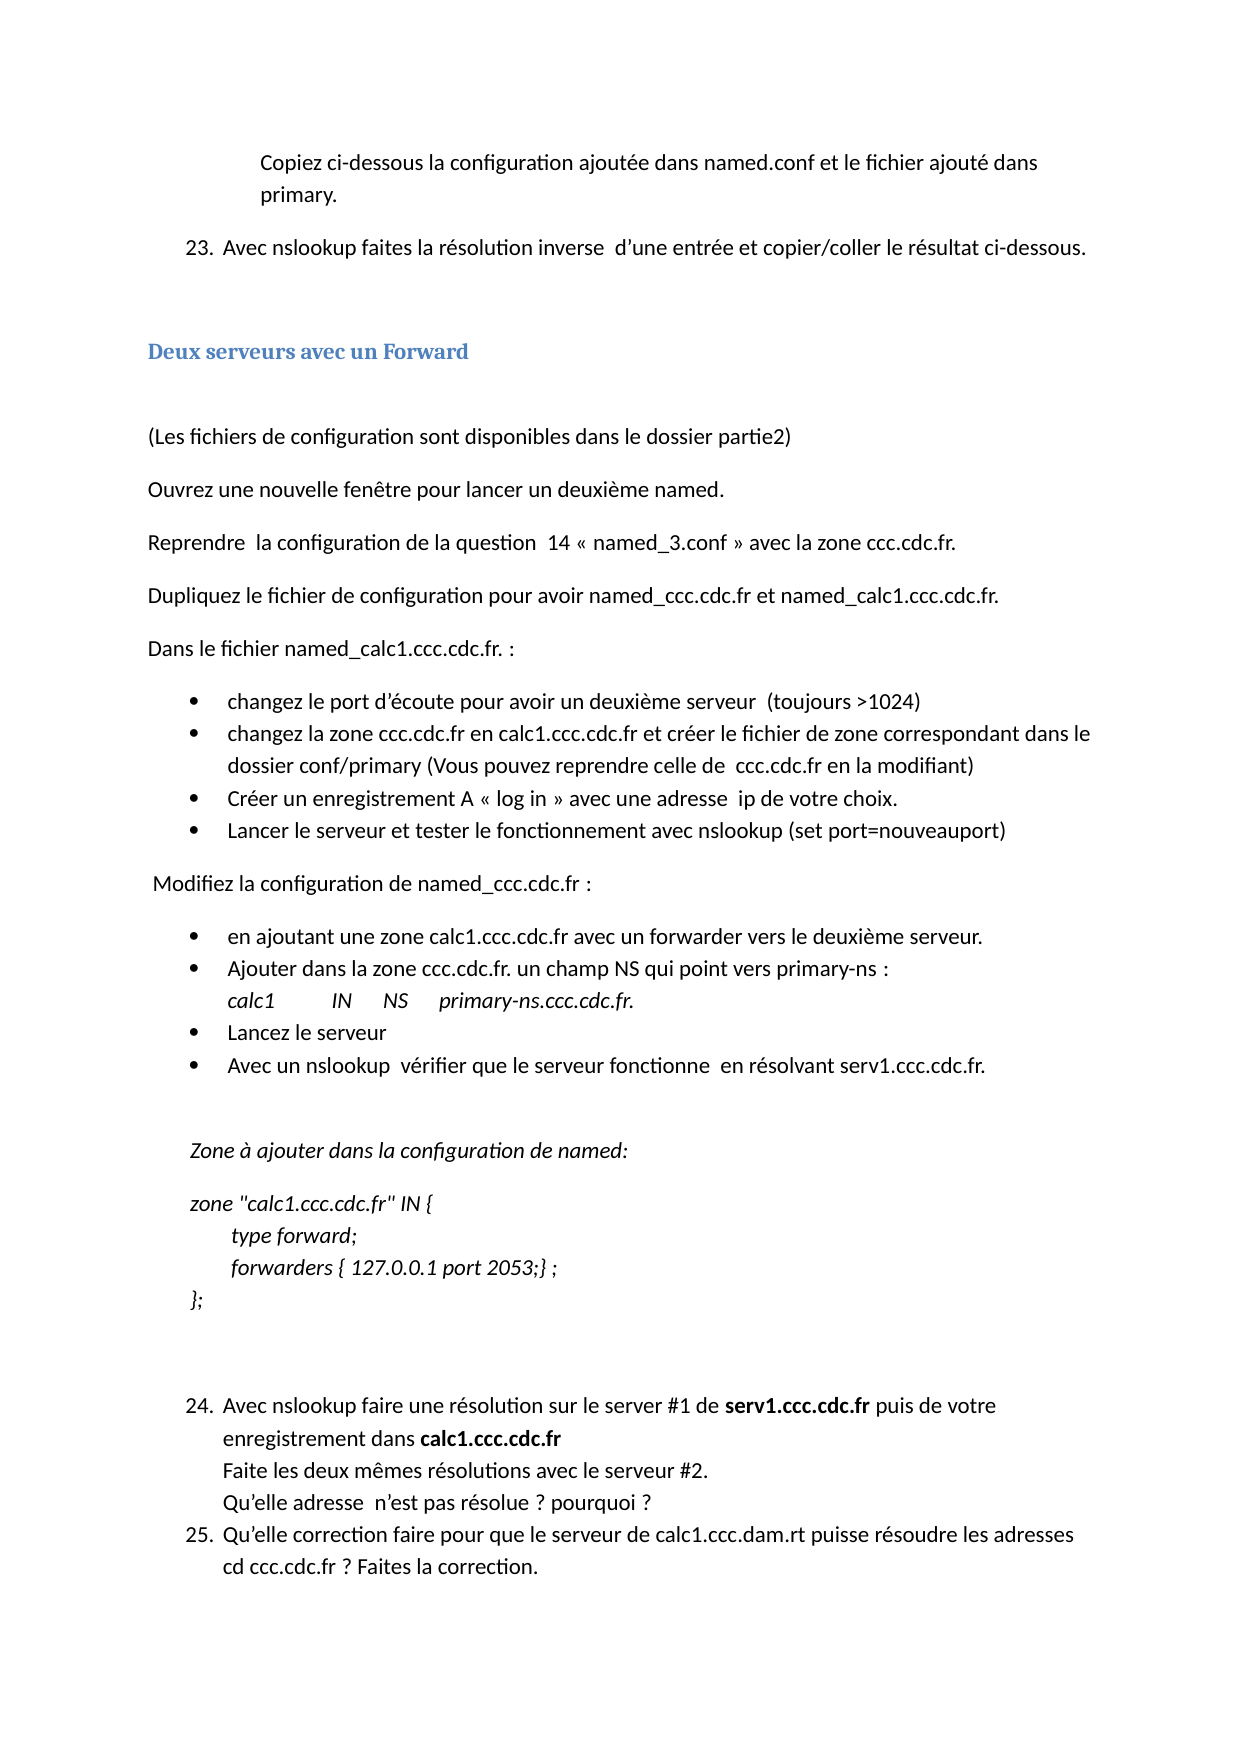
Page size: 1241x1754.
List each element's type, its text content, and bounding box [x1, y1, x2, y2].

list Avec nslookup faites la résolution inverse d’une entrée et copier/coller le résultat ci-dessous. [185, 233, 1093, 261]
list Créer un enregistrement A « log in » avec une adresse ip de votre choix. [190, 784, 1093, 812]
list Lancez le serveur [190, 1018, 1093, 1047]
text zone "calc1.ccc.cdc.fr" IN { type forward; forwarders { 127.0.0.1 port 2053;} ; }; [190, 1189, 1093, 1313]
list Avec nslookup faire une résolution sur le server #1 de serv1.ccc.cdc.fr puis de votre enregistrement dans calc1.ccc.cdc.fr Faite les deux mêmes résolutions avec le serveur #2. Qu’elle adresse n’est pas résolue ? pourquoi ? [185, 1392, 1093, 1516]
list Avec un nslookup vérifier que le serveur fonctionne en résolvant serv1.ccc.cdc.fr. [190, 1051, 1093, 1079]
list Qu’elle correction faire pour que le serveur de calc1.ccc.dam.rt puisse résoudre les adresses cd ccc.cdc.fr ? Faites la correction. [185, 1520, 1093, 1581]
list en ajoutant une zone calc1.ccc.cdc.fr avec un forwarder vers le deuxième serveur. [190, 922, 1093, 950]
text Copiez ci-dessous la configuration ajoutée dans named.conf et le fichier ajouté dans primary. [260, 148, 1093, 208]
text Reprendre la configuration de la question 14 « named_3.conf » avec la zone ccc.cdc.fr. [148, 528, 1093, 556]
text Dupliquez le fichier de configuration pour avoir named_ccc.cdc.fr et named_calc1.ccc.cdc.fr. [148, 581, 1093, 609]
text Modifiez la configuration de named_ccc.cdc.fr : [152, 869, 1093, 897]
list changez la zone ccc.cdc.fr en calc1.ccc.cdc.fr et créer le fichier de zone correspondant dans le dossier conf/primary (Vous pouvez reprendre celle de ccc.cdc.fr en la modifiant) [190, 719, 1093, 779]
text Dans le fichier named_calc1.ccc.cdc.fr. : [148, 634, 1093, 662]
list changez le port d’écoute pour avoir un deuxième serveur (toujours >1024) [190, 687, 1093, 715]
subtitle Deux serveurs avec un Forward [148, 339, 1093, 365]
text (Les fichiers de configuration sont disponibles dans le dossier partie2) [148, 422, 1093, 450]
list Ajouter dans la zone ccc.cdc.fr. un champ NS qui point vers primary-ns : calc1 IN NS primary-ns.ccc.cdc.fr. [190, 954, 1093, 1014]
text Ouvrez une nouvelle fenêtre pour lancer un deuxième named. [148, 475, 1093, 503]
text Zone à ajouter dans la configuration de named: [190, 1136, 1093, 1164]
list Lancer le serveur et tester le fonctionnement avec nslookup (set port=nouveauport) [190, 816, 1093, 844]
